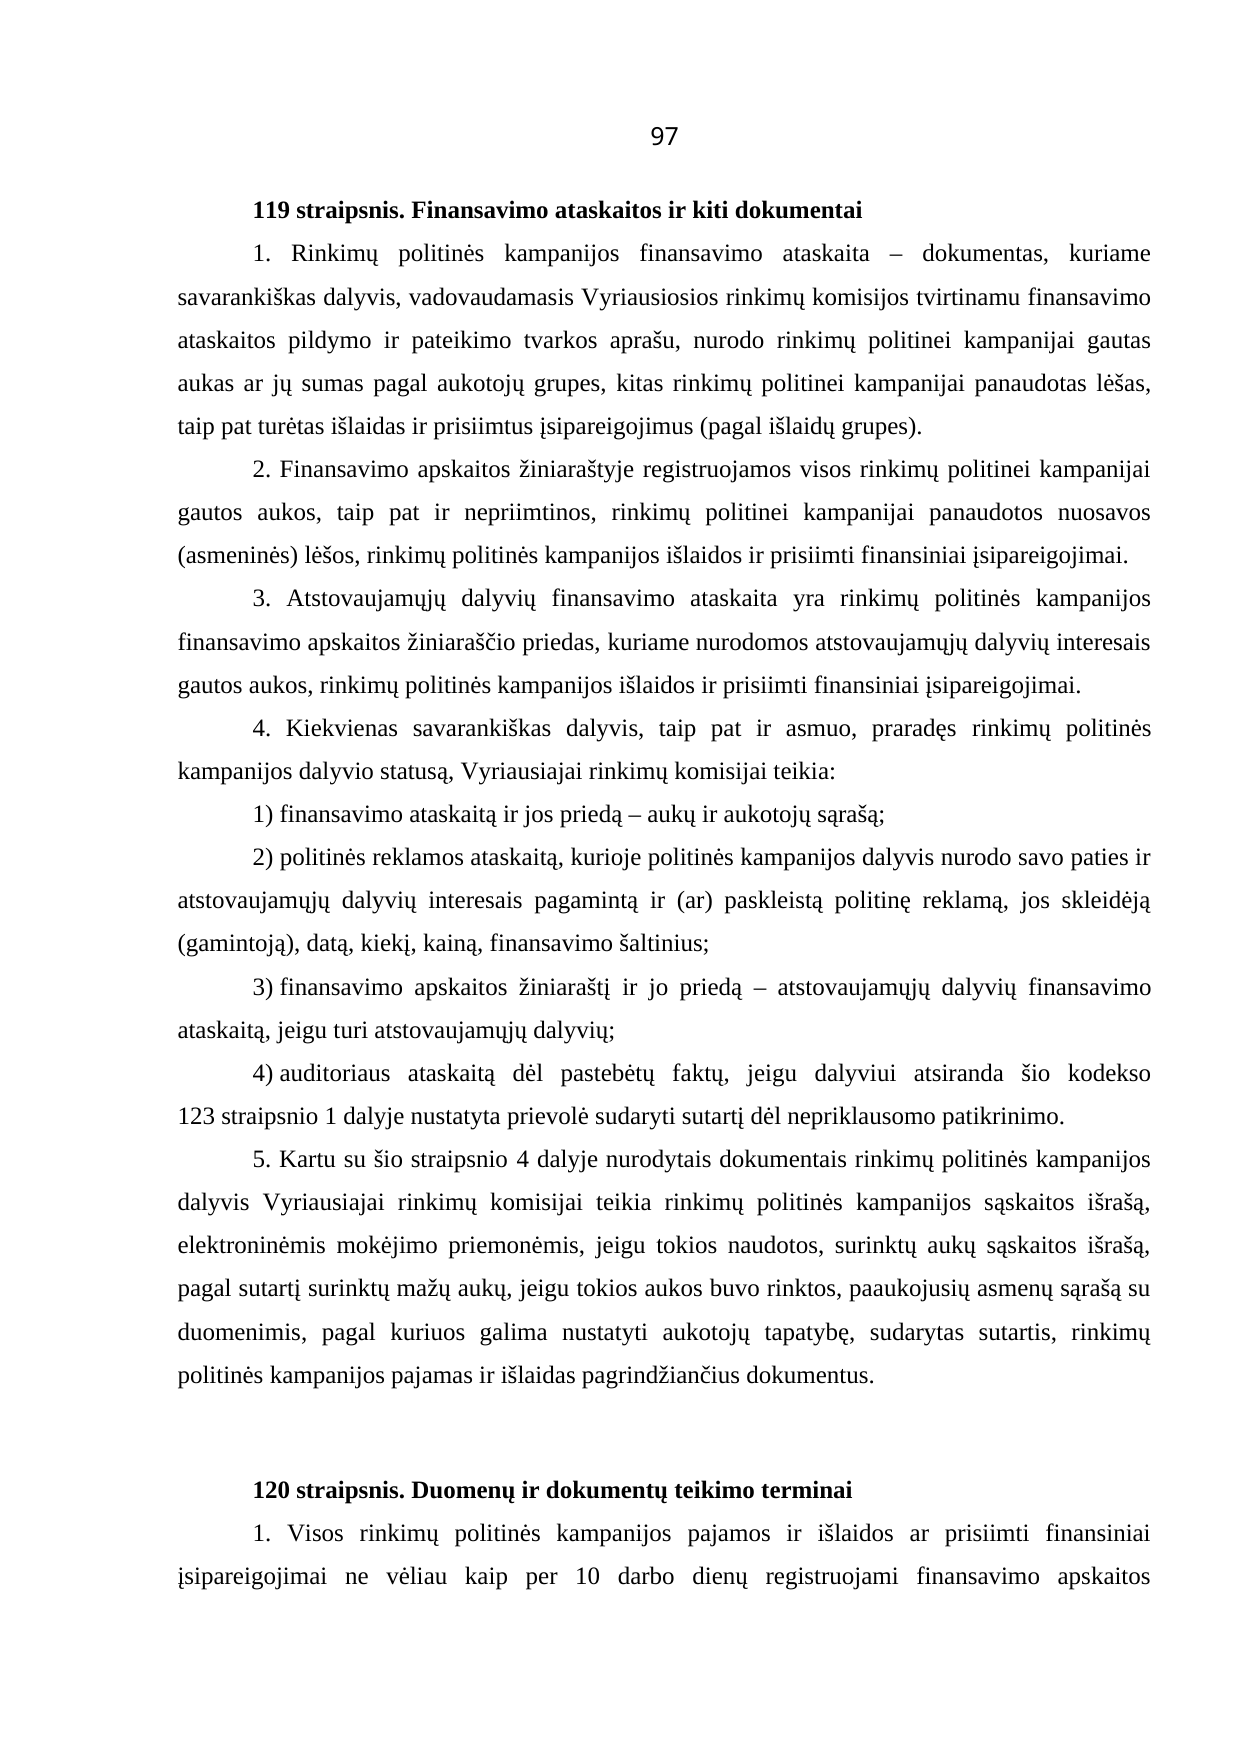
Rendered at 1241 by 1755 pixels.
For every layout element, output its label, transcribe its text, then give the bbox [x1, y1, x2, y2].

text 1. Rinkimų politinės kampanijos finansavimo ataskaita – dokumentas, kuriame savarankiškas dalyvis, vadovaudamasis Vyriausiosios rinkimų komisijos tvirtinamu finansavimo ataskaitos pildymo ir pateikimo tvarkos aprašu, nurodo rinkimų politinei kampanijai gautas aukas ar jų sumas pagal aukotojų grupes, kitas rinkimų politinei kampanijai panaudotas lėšas, taip pat turėtas išlaidas ir prisiimtus įsipareigojimus (pagal išlaidų grupes). [177, 238, 1152, 440]
text 3) finansavimo apskaitos žiniaraštį ir jo priedą – atstovaujamųjų dalyvių finansavimo ataskaitą, jeigu turi atstovaujamųjų dalyvių; [177, 972, 1152, 1043]
text 2) politinės reklamos ataskaitą, kurioje politinės kampanijos dalyvis nurodo savo paties ir atstovaujamųjų dalyvių interesais pagamintą ir (ar) paskleistą politinę reklamą, jos skleidėją (gamintoją), datą, kiekį, kainą, finansavimo šaltinius; [177, 842, 1152, 957]
text 4. Kiekvienas savarankiškas dalyvis, taip pat ir asmuo, praradęs rinkimų politinės kampanijos dalyvio statusą, Vyriausiajai rinkimų komisijai teikia: [177, 713, 1152, 785]
text 3. Atstovaujamųjų dalyvių finansavimo ataskaita yra rinkimų politinės kampanijos finansavimo apskaitos žiniaraščio priedas, kuriame nurodomos atstovaujamųjų dalyvių interesais gautos aukos, rinkimų politinės kampanijos išlaidos ir prisiimti finansiniai įsipareigojimai. [177, 583, 1152, 698]
text 2. Finansavimo apskaitos žiniaraštyje registruojamos visos rinkimų politinei kampanijai gautos aukos, taip pat ir nepriimtinos, rinkimų politinei kampanijai panaudotos nuosavos (asmeninės) lėšos, rinkimų politinės kampanijos išlaidos ir prisiimti finansiniai įsipareigojimai. [177, 454, 1152, 569]
text 4) auditoriaus ataskaitą dėl pastebėtų faktų, jeigu dalyviui atsiranda šio kodekso 123 straipsnio 1 dalyje nustatyta prievolė sudaryti sutartį dėl nepriklausomo patikrinimo. [177, 1058, 1152, 1130]
text 1) finansavimo ataskaitą ir jos priedą – aukų ir aukotojų sąrašą; [177, 799, 1152, 828]
text 5. Kartu su šio straipsnio 4 dalyje nurodytais dokumentais rinkimų politinės kampanijos dalyvis Vyriausiajai rinkimų komisijai teikia rinkimų politinės kampanijos sąskaitos išrašą, elektroninėmis mokėjimo priemonėmis, jeigu tokios naudotos, surinktų aukų sąskaitos išrašą, pagal sutartį surinktų mažų aukų, jeigu tokios aukos buvo rinktos, paaukojusių asmenų sąrašą su duomenimis, pagal kuriuos galima nustatyti aukotojų tapatybę, sudarytas sutartis, rinkimų politinės kampanijos pajamas ir išlaidas pagrindžiančius dokumentus. [177, 1144, 1152, 1388]
text 119 straipsnis. Finansavimo ataskaitos ir kiti dokumentai [177, 195, 1152, 224]
text 120 straipsnis. Duomenų ir dokumentų teikimo terminai [177, 1475, 1152, 1503]
text 1. Visos rinkimų politinės kampanijos pajamos ir išlaidos ar prisiimti finansiniai įsipareigojimai ne vėliau kaip per 10 darbo dienų registruojami finansavimo apskaitos [177, 1518, 1152, 1590]
